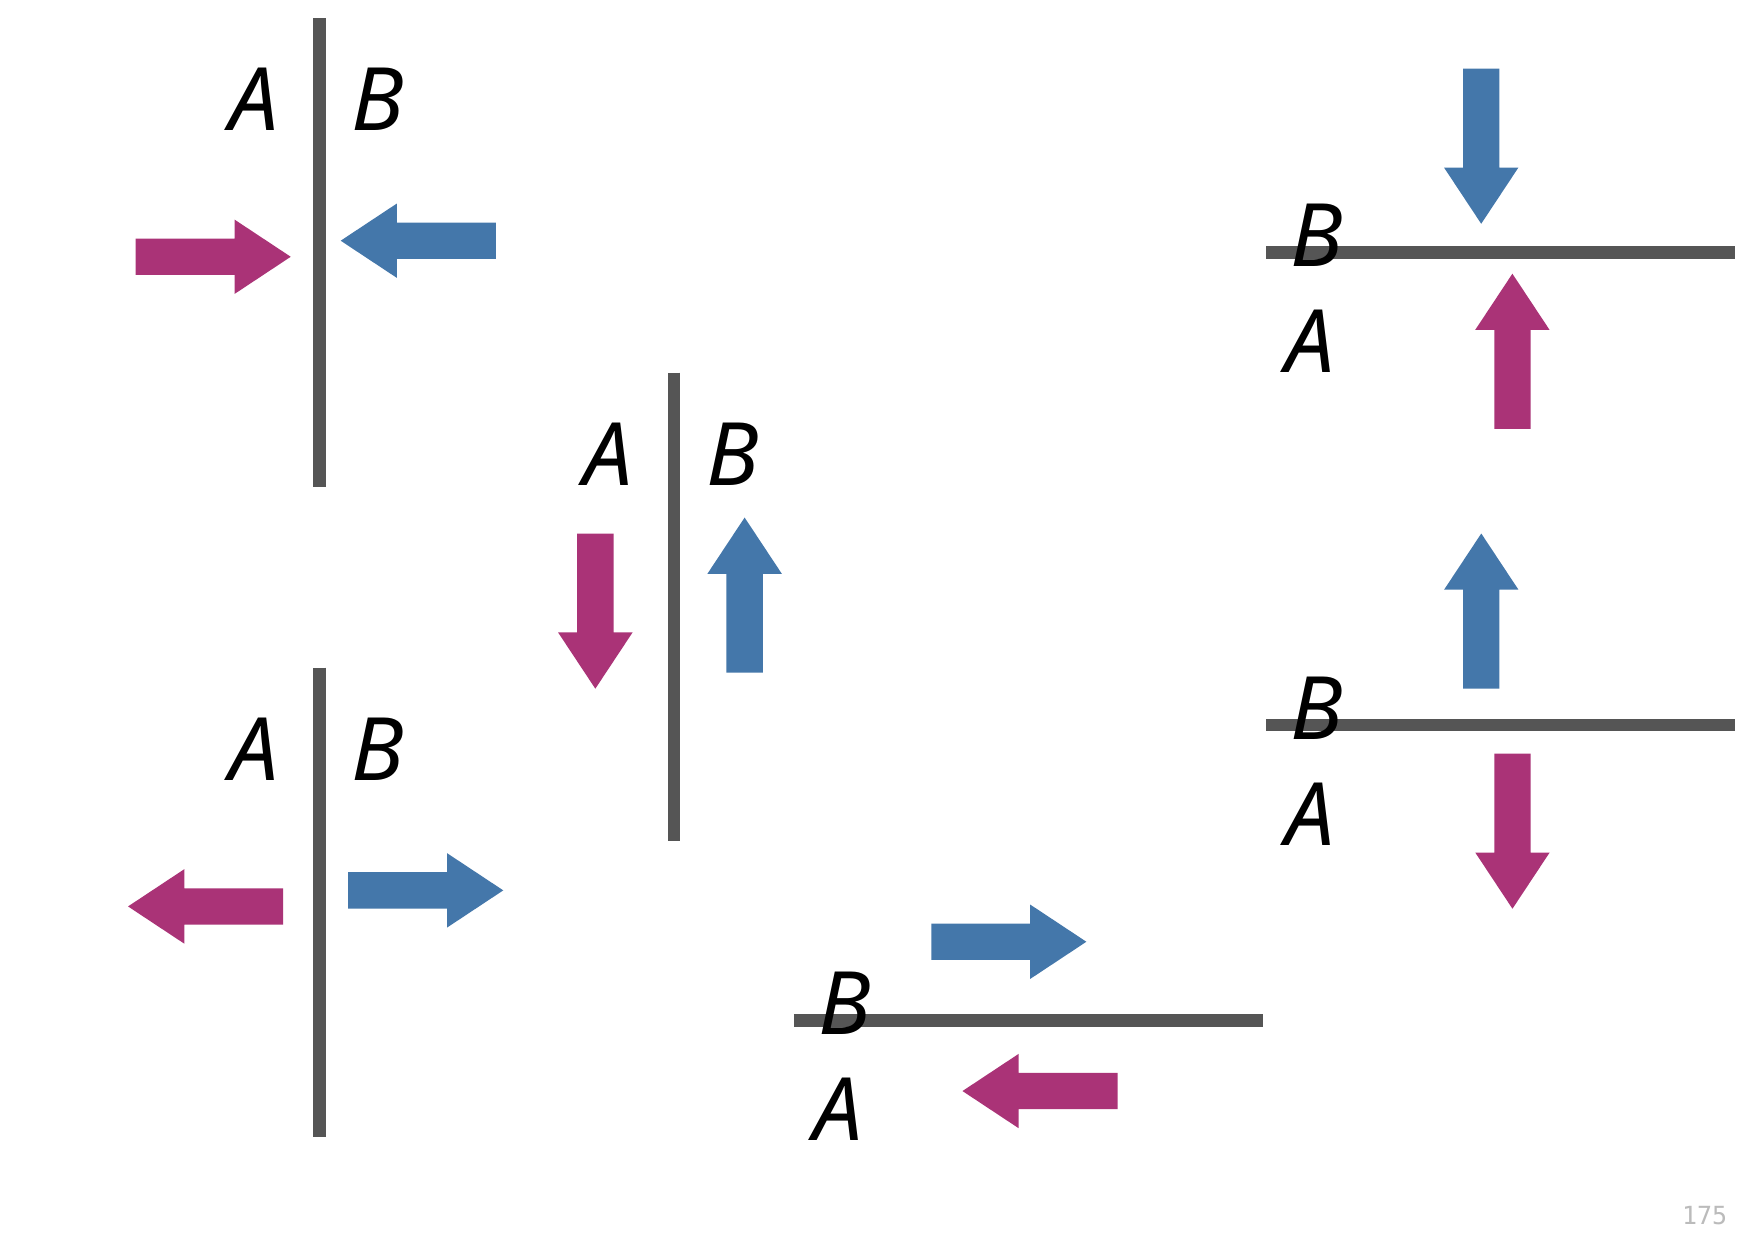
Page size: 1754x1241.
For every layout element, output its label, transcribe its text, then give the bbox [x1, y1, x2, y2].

text_box [707, 517, 782, 673]
text_box B [803, 921, 887, 1033]
text_box [128, 869, 284, 944]
text_box [135, 219, 291, 294]
text_box A [214, 667, 308, 779]
text_box [962, 1053, 1118, 1129]
text_box B [1275, 626, 1359, 738]
text_box A [214, 18, 308, 130]
text_box B [336, 667, 421, 779]
text_box B [336, 18, 421, 130]
text_box [1444, 68, 1519, 224]
text_box A [568, 372, 662, 484]
text_box [348, 853, 504, 928]
text_box [340, 203, 496, 278]
text_box [1475, 753, 1550, 909]
text_box B [1275, 154, 1359, 266]
text_box B [691, 372, 775, 484]
text_box [1444, 533, 1519, 689]
text_box [931, 904, 1087, 979]
text_box A [798, 1027, 892, 1139]
text_box A [1270, 260, 1364, 372]
text_box A [1270, 732, 1364, 844]
text_box [558, 533, 633, 689]
text_box [1475, 273, 1550, 429]
